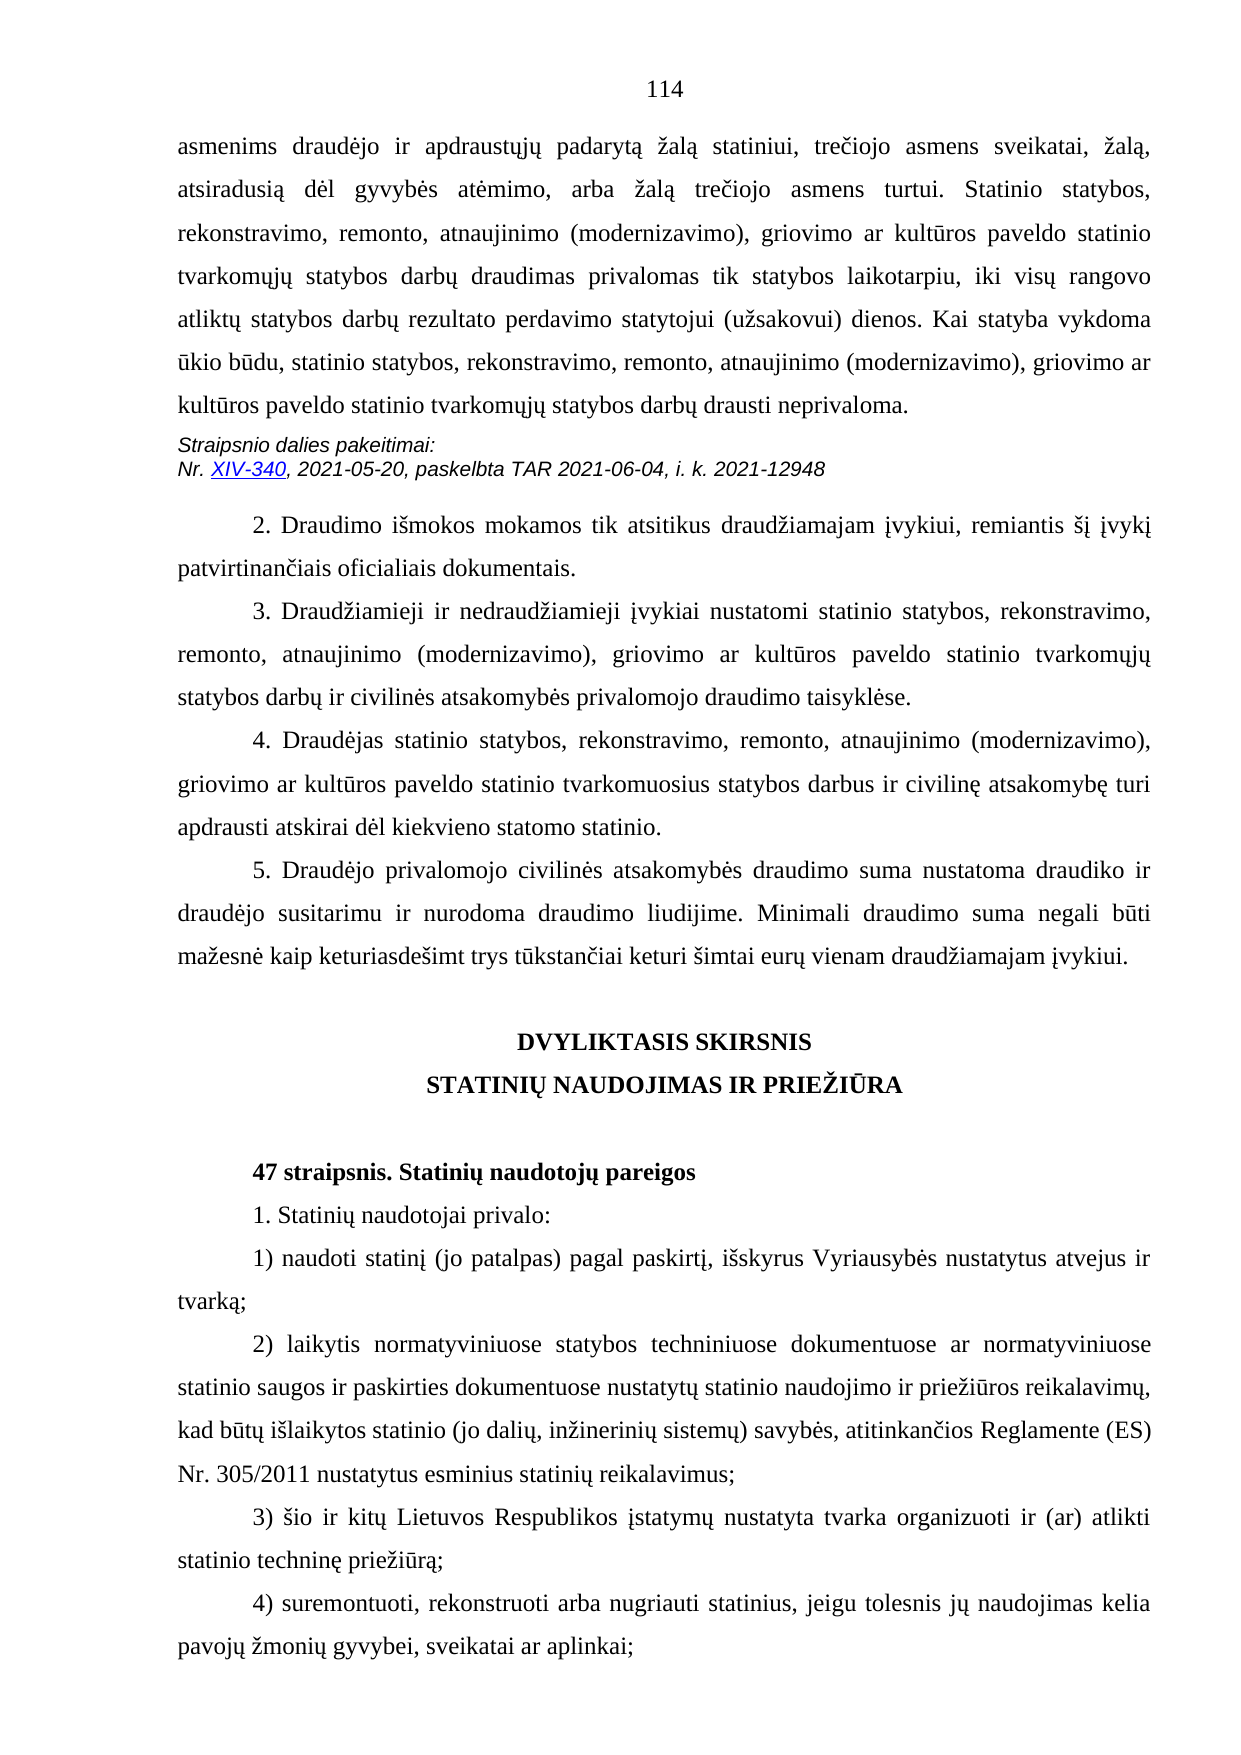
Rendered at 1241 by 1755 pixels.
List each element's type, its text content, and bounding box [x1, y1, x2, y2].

text 4. Draudėjas statinio statybos, rekonstravimo, remonto, atnaujinimo (modernizavimo), griovimo ar kultūros paveldo statinio tvarkomuosius statybos darbus ir civilinę atsakomybę turi apdrausti atskirai dėl kiekvieno statomo statinio. [177, 726, 1152, 841]
text 1. Statinių naudotojai privalo: [177, 1200, 1152, 1229]
text STATINIŲ NAUDOJIMAS IR PRIEŽIŪRA [177, 1071, 1152, 1099]
text asmenims draudėjo ir apdraustųjų padarytą žalą statiniui, trečiojo asmens sveikatai, žalą, atsiradusią dėl gyvybės atėmimo, arba žalą trečiojo asmens turtui. Statinio statybos, rekonstravimo, remonto, atnaujinimo (modernizavimo), griovimo ar kultūros paveldo statinio tvarkomųjų statybos darbų draudimas privalomas tik statybos laikotarpiu, iki visų rangovo atliktų statybos darbų rezultato perdavimo statytojui (užsakovui) dienos. Kai statyba vykdoma ūkio būdu, statinio statybos, rekonstravimo, remonto, atnaujinimo (modernizavimo), griovimo ar kultūros paveldo statinio tvarkomųjų statybos darbų drausti neprivaloma. [177, 131, 1152, 419]
text 1) naudoti statinį (jo patalpas) pagal paskirtį, išskyrus Vyriausybės nustatytus atvejus ir tvarką; [177, 1243, 1152, 1315]
text 4) suremontuoti, rekonstruoti arba nugriauti statinius, jeigu tolesnis jų naudojimas kelia pavojų žmonių gyvybei, sveikatai ar aplinkai; [177, 1588, 1152, 1660]
text DVYLIKTASIS SKIRSNIS [177, 1027, 1152, 1056]
text Straipsnio dalies pakeitimai: [177, 433, 1152, 457]
text 5. Draudėjo privalomojo civilinės atsakomybės draudimo suma nustatoma draudiko ir draudėjo susitarimu ir nurodoma draudimo liudijime. Minimali draudimo suma negali būti mažesnė kaip keturiasdešimt trys tūkstančiai keturi šimtai eurų vienam draudžiamajam įvykiui. [177, 855, 1152, 970]
text Nr. XIV-340, 2021-05-20, paskelbta TAR 2021-06-04, i. k. 2021-12948 [177, 457, 1152, 481]
text 2. Draudimo išmokos mokamos tik atsitikus draudžiamajam įvykiui, remiantis šį įvykį patvirtinančiais oficialiais dokumentais. [177, 510, 1152, 582]
text 3. Draudžiamieji ir nedraudžiamieji įvykiai nustatomi statinio statybos, rekonstravimo, remonto, atnaujinimo (modernizavimo), griovimo ar kultūros paveldo statinio tvarkomųjų statybos darbų ir civilinės atsakomybės privalomojo draudimo taisyklėse. [177, 596, 1152, 711]
text 47 straipsnis. Statinių naudotojų pareigos [177, 1157, 1152, 1186]
text 3) šio ir kitų Lietuvos Respublikos įstatymų nustatyta tvarka organizuoti ir (ar) atlikti statinio techninę priežiūrą; [177, 1502, 1152, 1574]
text 2) laikytis normatyviniuose statybos techniniuose dokumentuose ar normatyviniuose statinio saugos ir paskirties dokumentuose nustatytų statinio naudojimo ir priežiūros reikalavimų, kad būtų išlaikytos statinio (jo dalių, inžinerinių sistemų) savybės, atitinkančios Reglamente (ES) Nr. 305/2011 nustatytus esminius statinių reikalavimus; [177, 1329, 1152, 1487]
